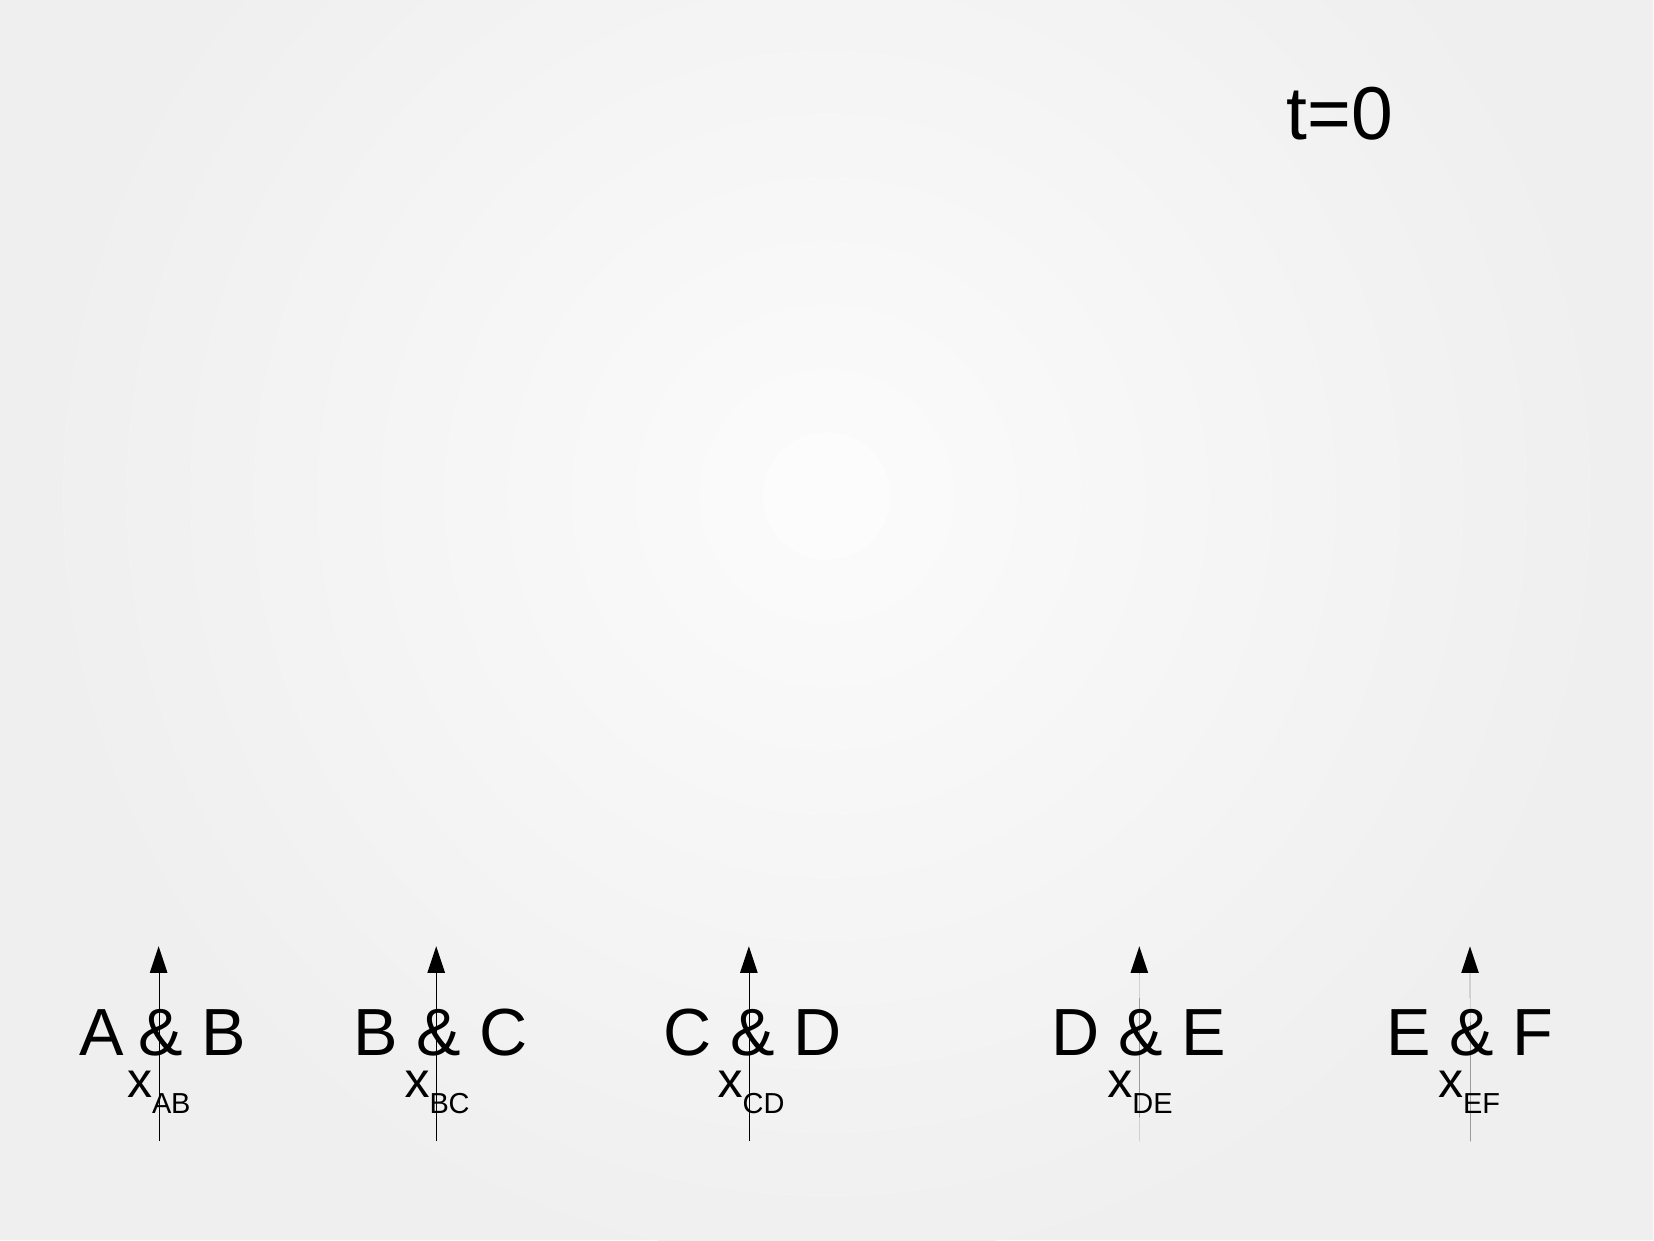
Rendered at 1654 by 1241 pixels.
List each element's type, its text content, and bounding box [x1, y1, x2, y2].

text_box xAB [112, 1044, 206, 1128]
text_box xDE [1092, 1044, 1188, 1128]
text_box D & E [1035, 987, 1243, 1077]
text_box xCD [702, 1044, 800, 1128]
text_box C & D [644, 987, 862, 1077]
text_box E & F [1366, 987, 1573, 1078]
text_box B & C [337, 987, 544, 1077]
text_box A & B [59, 987, 267, 1077]
text_box xEF [1423, 1044, 1515, 1128]
text_box xBC [389, 1044, 485, 1128]
text_box t=0 [1271, 64, 1526, 163]
